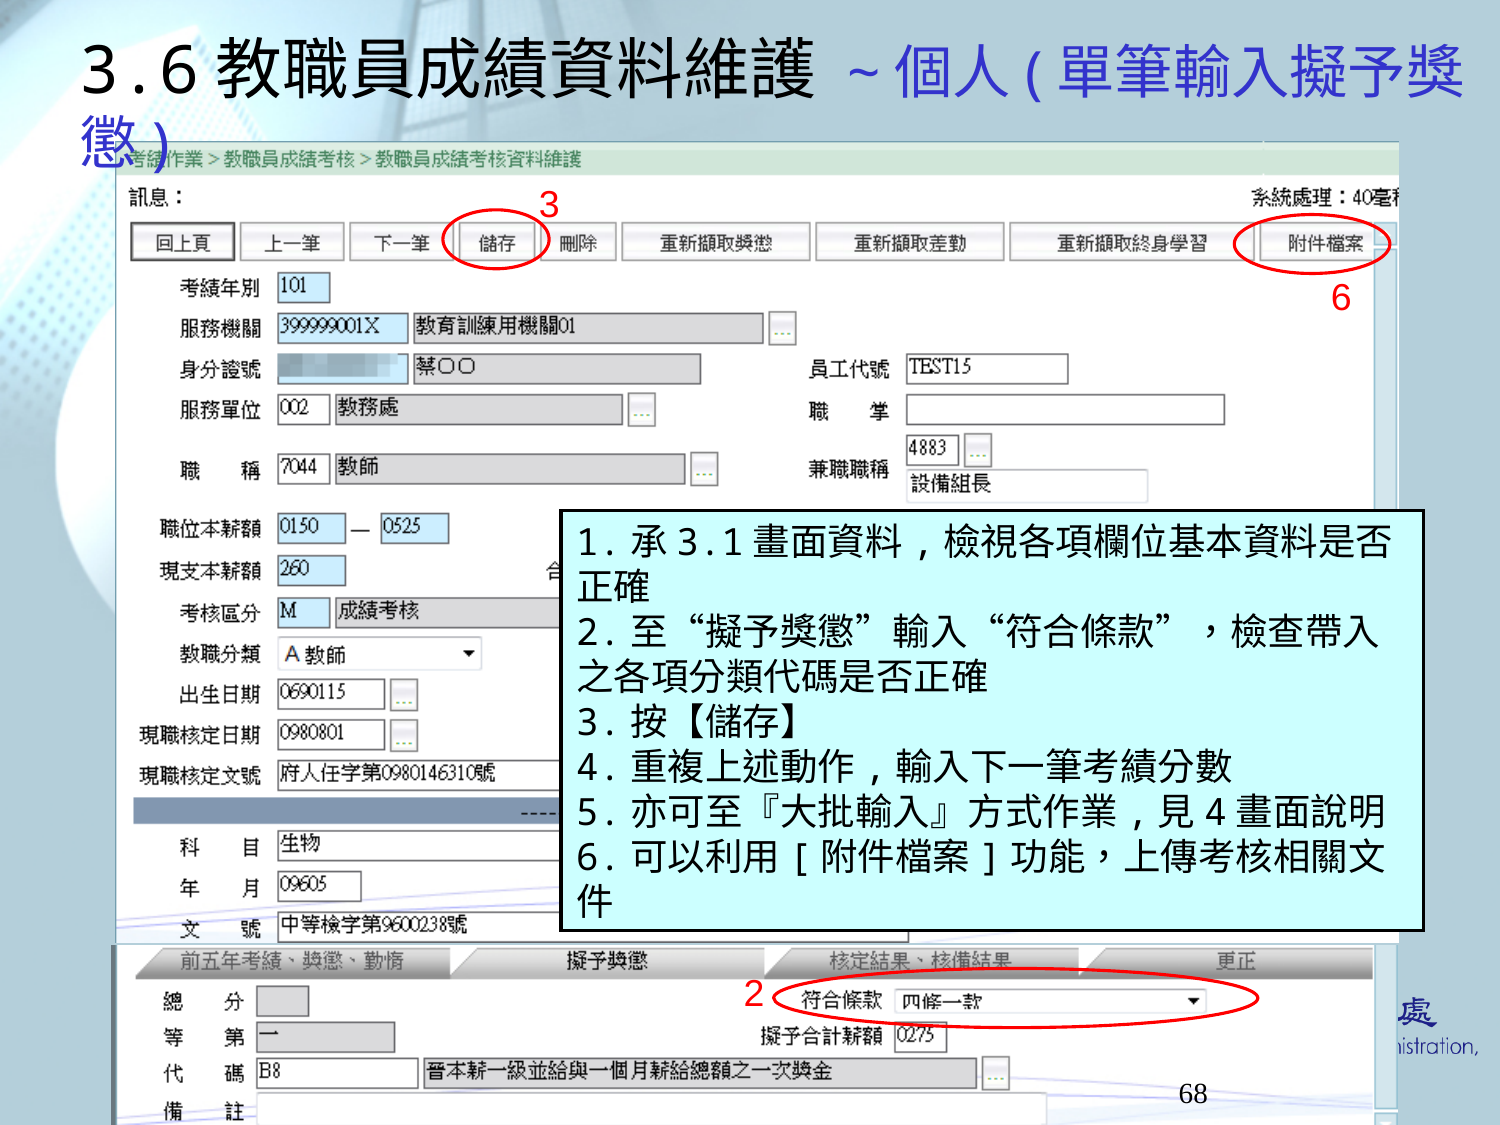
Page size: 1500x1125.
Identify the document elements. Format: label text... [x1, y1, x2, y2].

text_box 3.6教職員成績資料維護 ~個人(單筆輸入擬予獎懲) [65, 19, 1500, 179]
picture [111, 945, 1398, 1125]
text_box 2 [730, 968, 778, 1014]
text_box 1.承3.1畫面資料,檢視各項欄位基本資料是否正確 2.至“擬予獎懲”輸入“符合條款”，檢查帶入之各項分類代碼是否正確 3.按【儲存】 4.重複上述動作,輸入下一筆考績分數 5.亦可至『大批輸入』方式作業,見4畫面說明 6.可以利用[附件檔案]功能，上傳考核相關文件 [560, 510, 1424, 844]
picture [445, 212, 547, 267]
text_box 6 [1306, 273, 1377, 319]
text_box 3 [525, 179, 573, 225]
picture [115, 179, 1399, 943]
text_box [1163, 1066, 1477, 1125]
